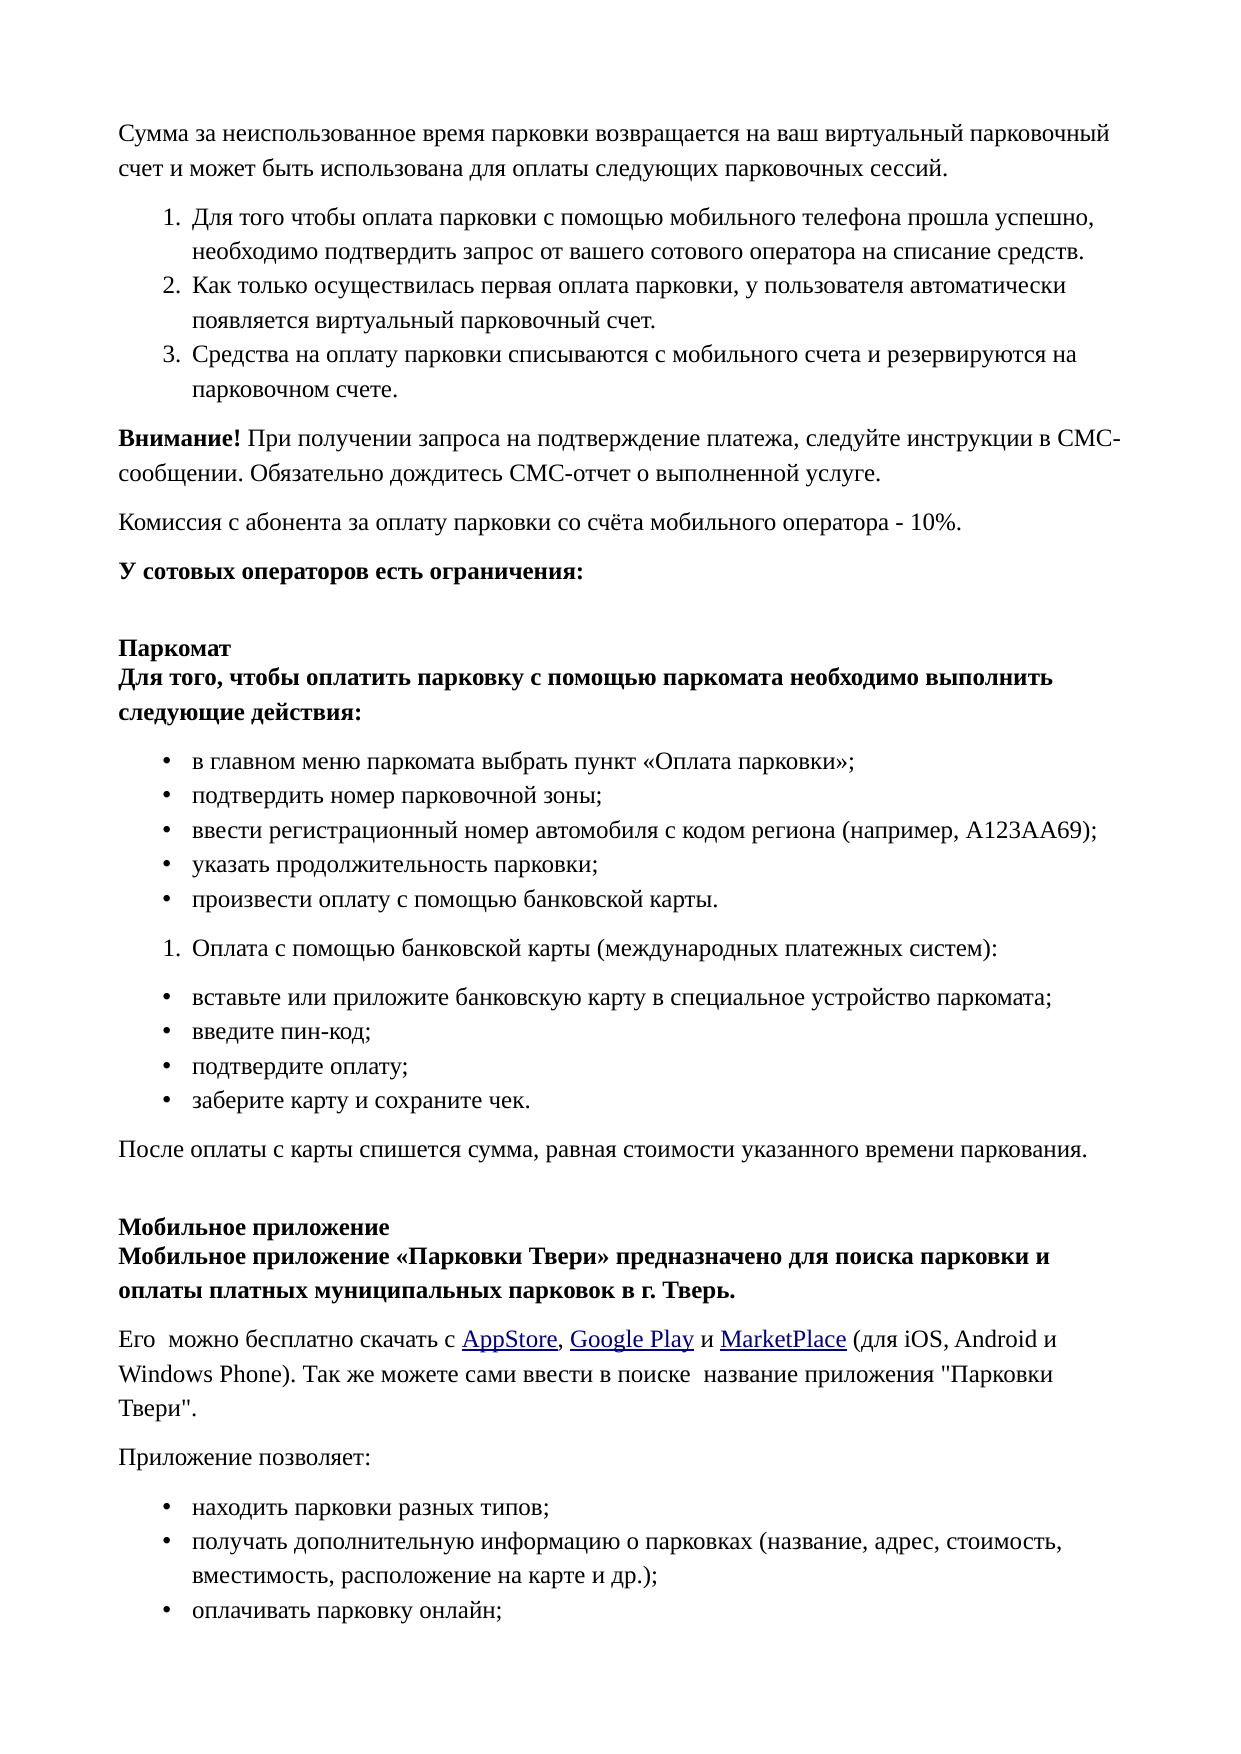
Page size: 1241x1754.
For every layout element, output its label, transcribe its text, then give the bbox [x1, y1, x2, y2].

text Сумма за неиспользованное время парковки возвращается на ваш виртуальный парковочный счет и может быть использована для оплаты следующих парковочных сессий. [118, 118, 1122, 181]
list вставьте или приложите банковскую карту в специальное устройство паркомата; [162, 982, 1122, 1011]
text Мобильное приложение [118, 1212, 1122, 1241]
list ввести регистрационный номер автомобиля с кодом региона (например, А123АА69); [162, 815, 1122, 843]
text Приложение позволяет: [118, 1442, 1122, 1471]
text Комиссия с абонента за оплату парковки со счёта мобильного оператора - 10%. [118, 507, 1122, 535]
text Внимание! При получении запроса на подтверждение платежа, следуйте инструкции в СМС-сообщении. Обязательно дождитесь СМС-отчет о выполненной услуге. [118, 423, 1122, 486]
text У сотовых операторов есть ограничения: [118, 556, 1122, 584]
list Средства на оплату парковки списываются с мобильного счета и резервируются на парковочном счете. [162, 339, 1122, 403]
text После оплаты с карты спишется сумма, равная стоимости указанного времени паркования. [118, 1134, 1122, 1163]
list Для того чтобы оплата парковки с помощью мобильного телефона прошла успешно, необходимо подтвердить запрос от вашего сотового оператора на списание средств. [162, 202, 1122, 265]
list введите пин-код; [162, 1016, 1122, 1045]
list Оплата с помощью банковской карты (международных платежных систем): [162, 933, 1122, 962]
text Его можно бесплатно скачать с AppStore, Google Play и MarketPlace (для iOS, Android и Windows Phone). Так же можете сами ввести в поиске название приложения "Парковки Твери". [118, 1324, 1122, 1422]
list произвести оплату с помощью банковской карты. [162, 884, 1122, 912]
list указать продолжительность парковки; [162, 849, 1122, 878]
text Паркомат [118, 633, 1122, 662]
list получать дополнительную информацию о парковках (название, адрес, стоимость, вместимость, расположение на карте и др.); [162, 1526, 1122, 1589]
text Для того, чтобы оплатить парковку с помощью паркомата необходимо выполнить следующие действия: [118, 662, 1122, 726]
list находить парковки разных типов; [162, 1492, 1122, 1520]
list Как только осуществилась первая оплата парковки, у пользователя автоматически появляется виртуальный парковочный счет. [162, 271, 1122, 334]
text Мобильное приложение «Парковки Твери» предназначено для поиска парковки и оплаты платных муниципальных парковок в г. Тверь. [118, 1241, 1122, 1304]
list заберите карту и сохраните чек. [162, 1085, 1122, 1114]
list в главном меню паркомата выбрать пункт «Оплата парковки»; [162, 746, 1122, 774]
list оплачивать парковку онлайн; [162, 1595, 1122, 1624]
list подтвердить номер парковочной зоны; [162, 780, 1122, 809]
list подтвердите оплату; [162, 1051, 1122, 1079]
